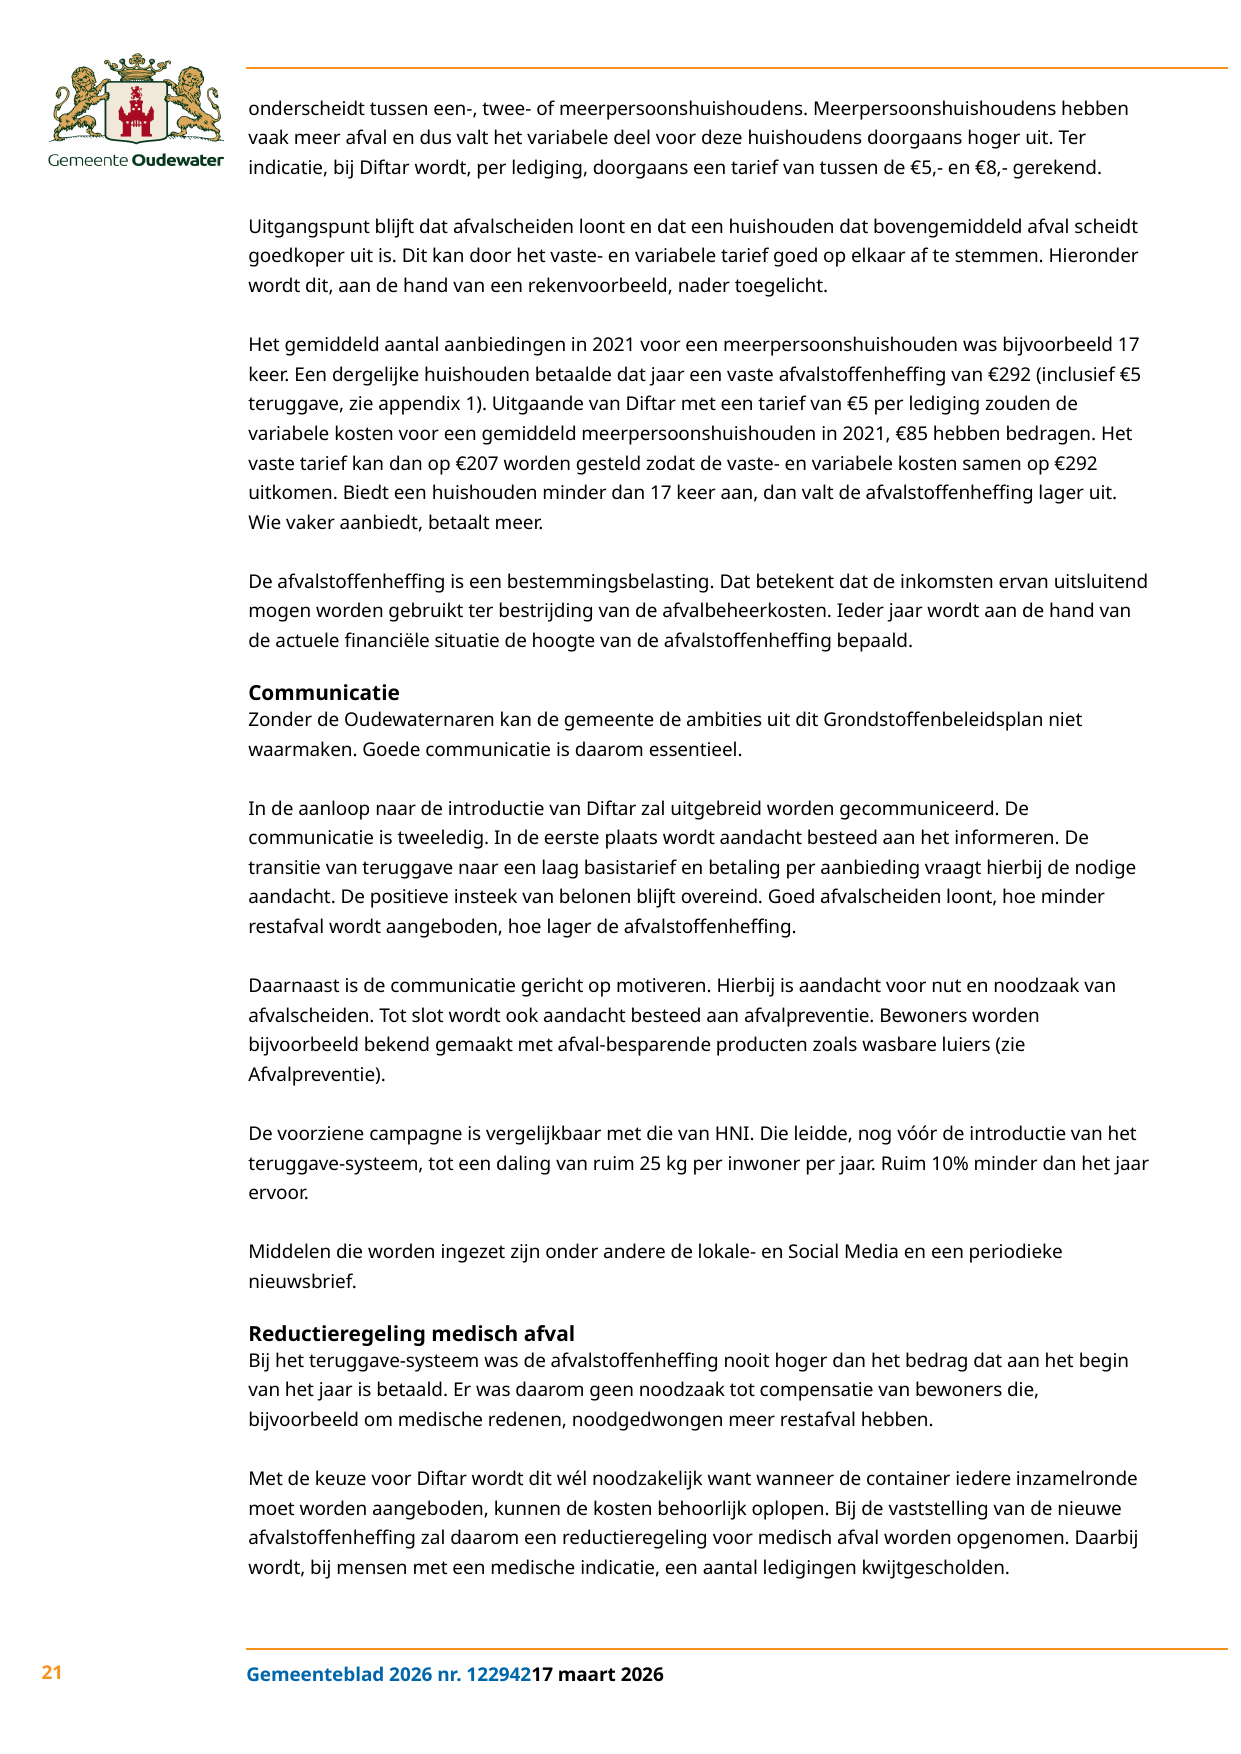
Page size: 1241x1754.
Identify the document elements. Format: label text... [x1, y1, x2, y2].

text Het gemiddeld aantal aanbiedingen in 2021 voor een meerpersoonshuishouden was bijvoorbeeld 17 keer. Een dergelijke huishouden betaalde dat jaar een vaste afvalstoffenheffing van €292 (inclusief €5 teruggave, zie appendix 1). Uitgaande van Diftar met een tarief van €5 per lediging zouden de variabele kosten voor een gemiddeld meerpersoonshuishouden in 2021, €85 hebben bedragen. Het vaste tarief kan dan op €207 worden gesteld zodat de vaste- en variabele kosten samen op €292 uitkomen. Biedt een huishouden minder dan 17 keer aan, dan valt de afvalstoffenheffing lager uit. Wie vaker aanbiedt, betaalt meer. [248, 331, 1152, 535]
text Daarnaast is de communicatie gericht op motiveren. Hierbij is aandacht voor nut en noodzaak van afvalscheiden. Tot slot wordt ook aandacht besteed aan afvalpreventie. Bewoners worden bijvoorbeeld bekend gemaakt met afval-besparende producten zoals wasbare luiers (zie Afvalpreventie). [248, 972, 1152, 1087]
text Zonder de Oudewaternaren kan de gemeente de ambities uit dit Grondstoffenbeleidsplan niet waarmaken. Goede communicatie is daarom essentieel. [248, 706, 1152, 761]
text In de aanloop naar de introductie van Diftar zal uitgebreid worden gecommuniceerd. De communicatie is tweeledig. In de eerste plaats wordt aandacht besteed aan het informeren. De transitie van teruggave naar een laag basistarief en betaling per aanbieding vraagt hierbij de nodige aandacht. De positieve insteek van belonen blijft overeind. Goed afvalscheiden loont, hoe minder restafval wordt aangeboden, hoe lager de afvalstoffenheffing. [248, 795, 1152, 939]
picture [41, 47, 231, 172]
text De voorziene campagne is vergelijkbaar met die van HNI. Die leidde, nog vóór de introductie van het teruggave-systeem, tot een daling van ruim 25 kg per inwoner per jaar. Ruim 10% minder dan het jaar ervoor. [248, 1120, 1152, 1205]
text De afvalstoffenheffing is een bestemmingsbelasting. Dat betekent dat de inkomsten ervan uitsluitend mogen worden gebruikt ter bestrijding van de afvalbeheerkosten. Ieder jaar wordt aan de hand van de actuele financiële situatie de hoogte van de afvalstoffenheffing bepaald. [248, 568, 1152, 653]
text Met de keuze voor Diftar wordt dit wél noodzakelijk want wanneer de container iedere inzamelronde moet worden aangeboden, kunnen de kosten behoorlijk oplopen. Bij de vaststelling van de nieuwe afvalstoffenheffing zal daarom een reductieregeling voor medisch afval worden opgenomen. Daarbij wordt, bij mensen met een medische indicatie, een aantal ledigingen kwijtgescholden. [248, 1465, 1152, 1580]
text Middelen die worden ingezet zijn onder andere de lokale- en Social Media en een periodieke nieuwsbrief. [248, 1239, 1152, 1294]
text Uitgangspunt blijft dat afvalscheiden loont en dat een huishouden dat bovengemiddeld afval scheidt goedkoper uit is. Dit kan door het vaste- en variabele tarief goed op elkaar af te stemmen. Hieronder wordt dit, aan de hand van een rekenvoorbeeld, nader toegelicht. [248, 213, 1152, 298]
text Reductieregeling medisch afval [248, 1319, 1152, 1347]
text Communicatie [248, 678, 1152, 706]
text Bij het teruggave-systeem was de afvalstoffenheffing nooit hoger dan het bedrag dat aan het begin van het jaar is betaald. Er was daarom geen noodzaak tot compensatie van bewoners die, bijvoorbeeld om medische redenen, noodgedwongen meer restafval hebben. [248, 1347, 1152, 1432]
text onderscheidt tussen een-, twee- of meerpersoonshuishoudens. Meerpersoonshuishoudens hebben vaak meer afval en dus valt het variabele deel voor deze huishoudens doorgaans hoger uit. Ter indicatie, bij Diftar wordt, per lediging, doorgaans een tarief van tussen de €5,- en €8,- gerekend. [248, 95, 1152, 180]
